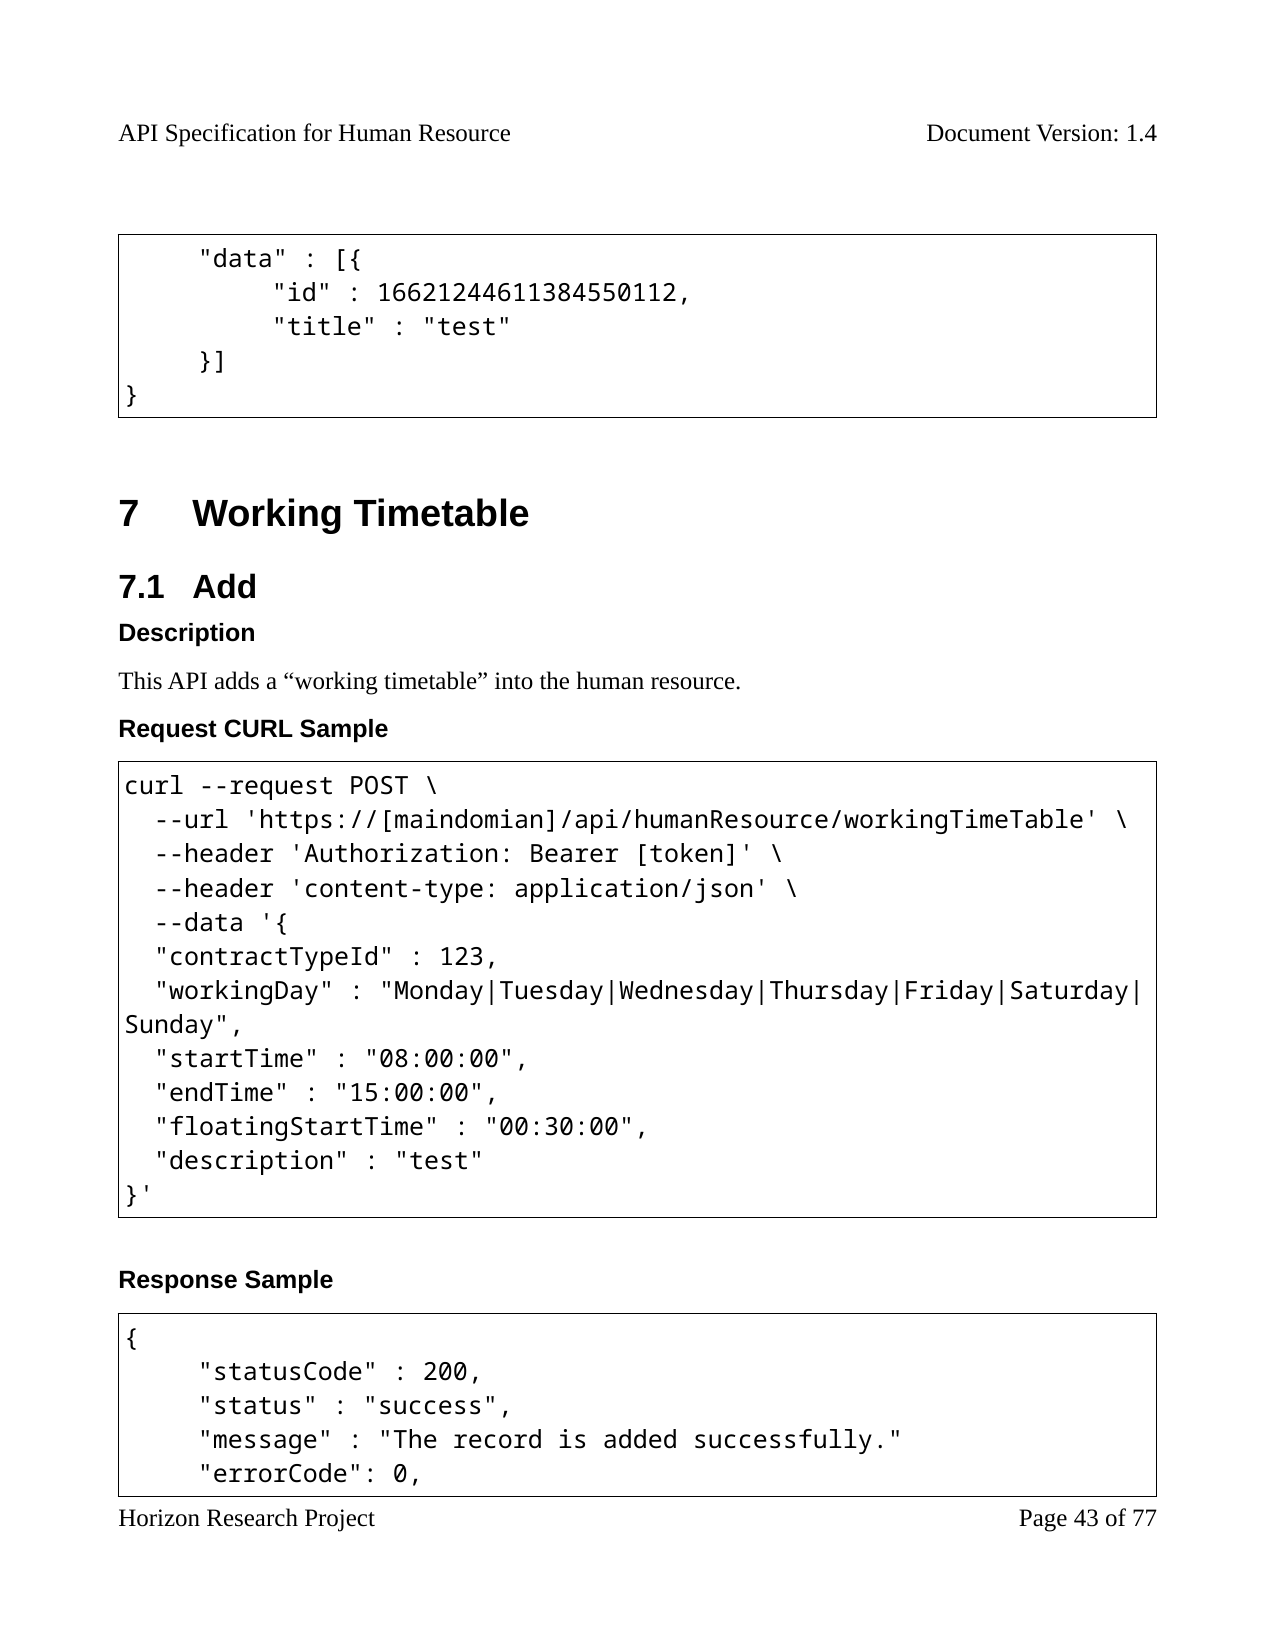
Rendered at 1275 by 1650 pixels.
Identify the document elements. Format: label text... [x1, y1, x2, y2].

text Description [118, 618, 1157, 647]
table_header "data" : [{ "id" : 16621244611384550112, "title" : "test" }] } [119, 235, 1156, 417]
subtitle Add [118, 567, 1157, 606]
table_header curl --request POST \ --url 'https://[maindomian]/api/humanResource/workingTimeTable' \ --header 'Authorization: Bearer [token]' \ --header 'content-type: application/json' \ --data '{ "contractTypeId" : 123, "workingDay" : "Monday|Tuesday|Wednesday|Thursday|Friday|Saturday|Sunday", "startTime" : "08:00:00", "endTime" : "15:00:00", "floatingStartTime" : "00:30:00", "description" : "test" }' [119, 762, 1156, 1217]
text This API adds a “working timetable” into the human resource. [118, 666, 1157, 695]
text Request CURL Sample [118, 714, 1157, 742]
text Response Sample [118, 1265, 1157, 1294]
table_header { "statusCode" : 200, "status" : "success", "message" : "The record is added successfully." "errorCode": 0, [119, 1314, 1156, 1496]
subtitle Working Timetable [118, 490, 1157, 534]
